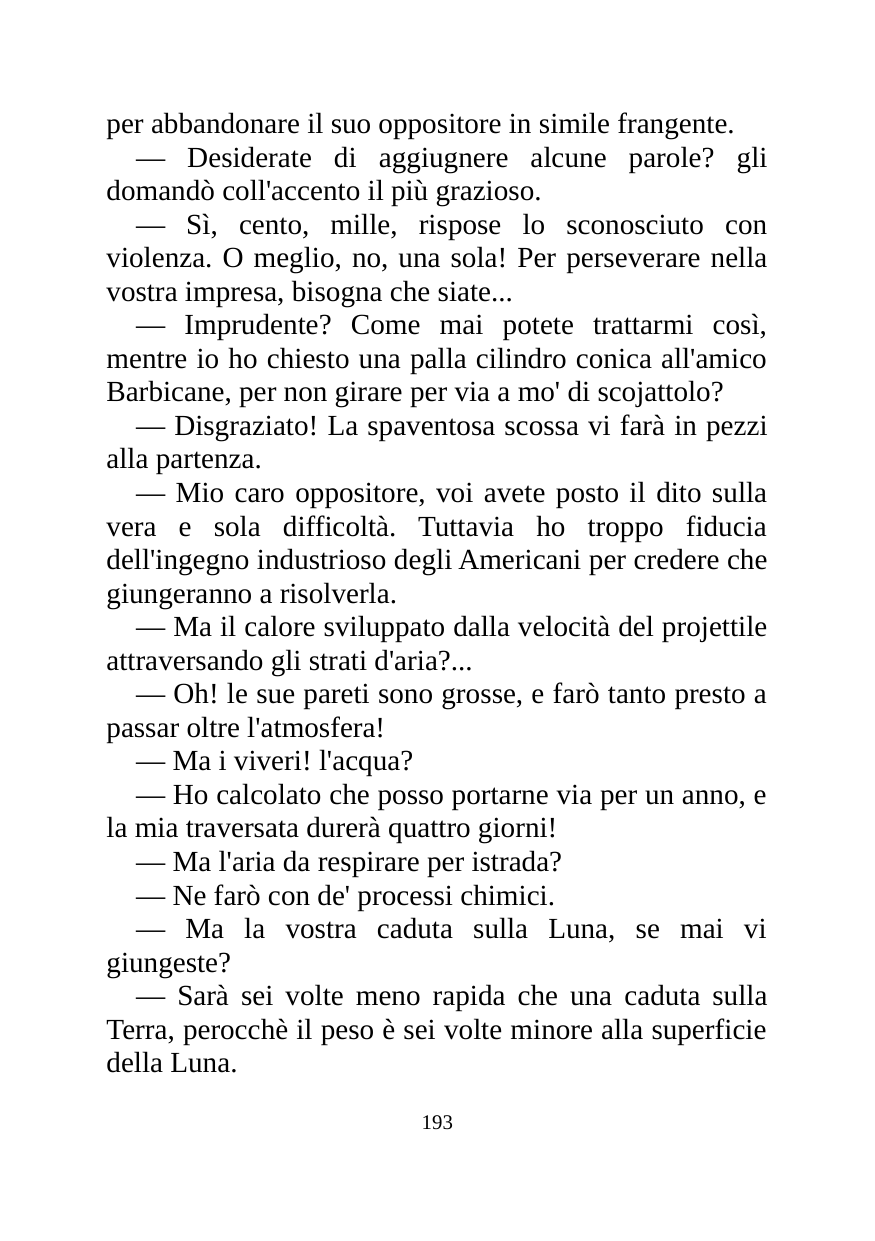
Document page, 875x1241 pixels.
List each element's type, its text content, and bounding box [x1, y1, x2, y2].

text — Oh! le sue pareti sono grosse, e farò tanto presto a passar oltre l'atmosfera! [106, 676, 768, 743]
text — Ma il calore sviluppato dalla velocità del projettile attraversando gli strati d'aria?... [106, 609, 768, 676]
text — Disgraziato! La spaventosa scossa vi farà in pezzi alla partenza. [106, 408, 768, 475]
text — Mio caro oppositore, voi avete posto il dito sulla vera e sola difficoltà. Tuttavia ho troppo fiducia dell'ingegno industrioso degli Americani per credere che giungeranno a risolverla. [106, 475, 768, 609]
text — Desiderate di aggiugnere alcune parole? gli domandò coll'accento il più grazioso. [106, 140, 768, 207]
text — Sì, cento, mille, rispose lo sconosciuto con violenza. O meglio, no, una sola! Per perseverare nella vostra impresa, bisogna che siate... [106, 207, 768, 307]
text — Ma la vostra caduta sulla Luna, se mai vi giungeste? [106, 911, 768, 978]
text — Ho calcolato che posso portarne via per un anno, e la mia traversata durerà quattro giorni! [106, 777, 768, 844]
text — Imprudente? Come mai potete trattarmi così, mentre io ho chiesto una palla cilindro conica all'amico Barbicane, per non girare per via a mo' di scojattolo? [106, 307, 768, 408]
text — Ma l'aria da respirare per istrada? [106, 844, 768, 878]
text — Ne farò con de' processi chimici. [106, 878, 768, 911]
text — Sarà sei volte meno rapida che una caduta sulla Terra, perocchè il peso è sei volte minore alla superficie della Luna. [106, 978, 768, 1079]
text per abbandonare il suo oppositore in simile frangente. [106, 106, 768, 140]
text — Ma i viveri! l'acqua? [106, 743, 768, 777]
